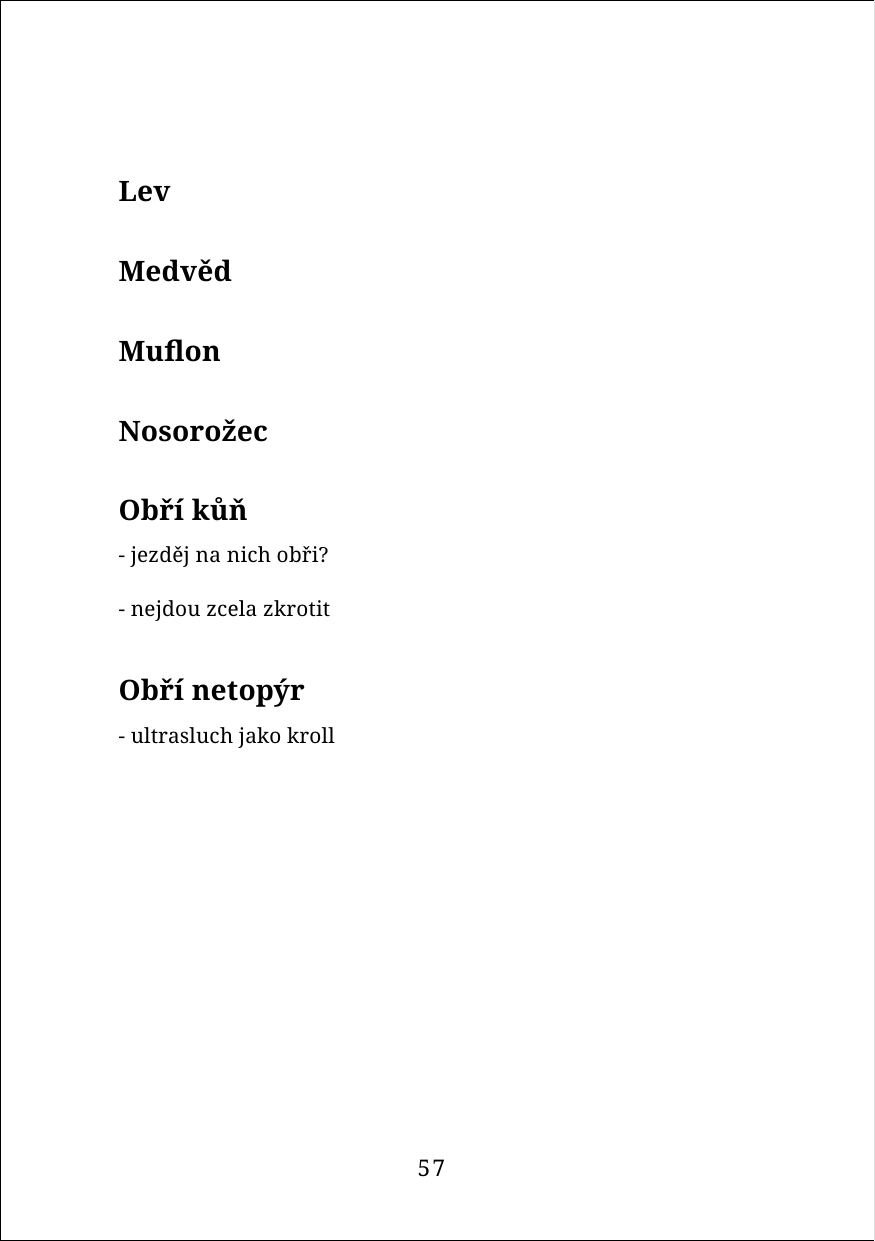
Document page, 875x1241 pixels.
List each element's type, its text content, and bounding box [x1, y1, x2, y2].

subtitle Medvěd [118, 251, 756, 290]
text - nejdou zcela zkrotit [118, 594, 756, 622]
subtitle Muflon [118, 331, 756, 369]
text - jezděj na nich obři? [118, 541, 756, 569]
subtitle Obří kůň [118, 491, 756, 529]
subtitle Obří netopýr [118, 671, 756, 709]
text - ultrasluch jako kroll [118, 721, 756, 749]
subtitle Nosorožec [118, 411, 756, 449]
subtitle Lev [118, 172, 756, 210]
